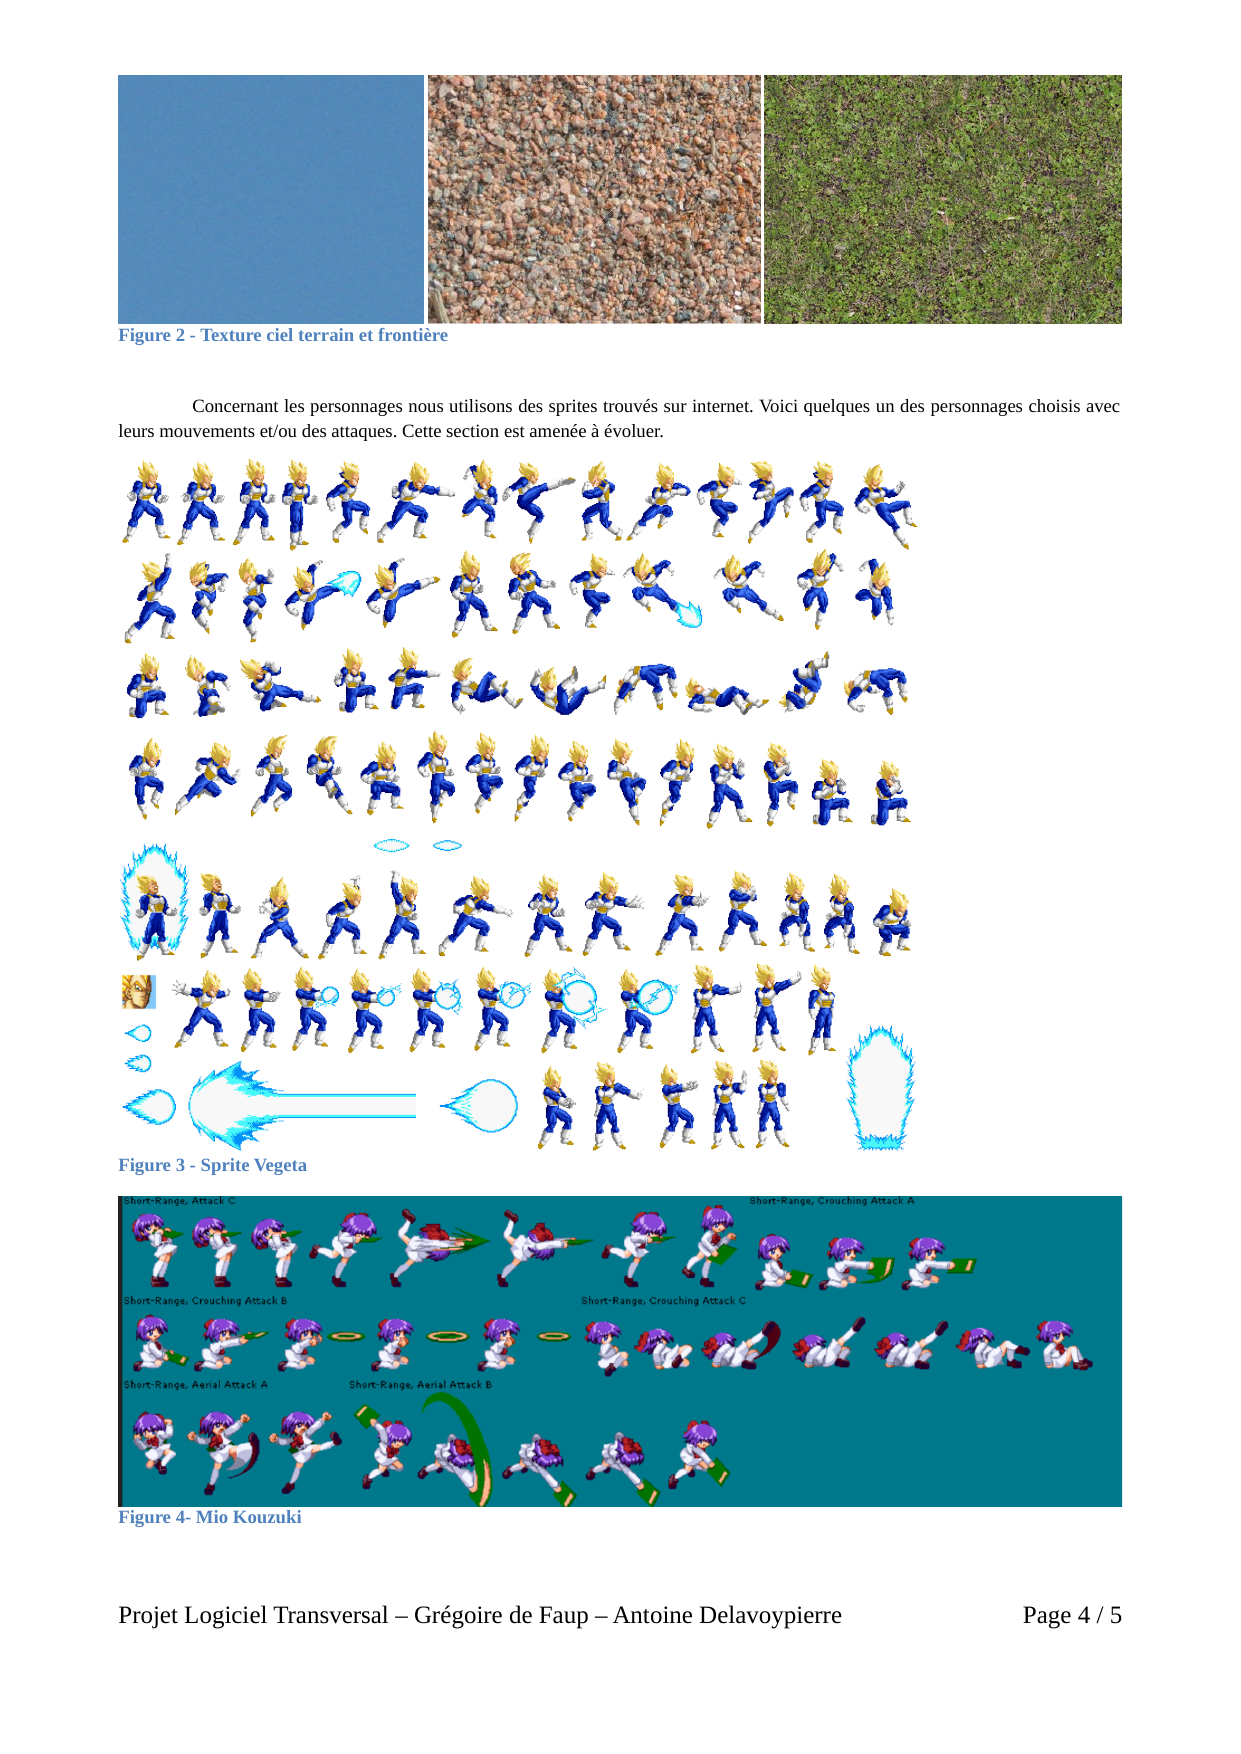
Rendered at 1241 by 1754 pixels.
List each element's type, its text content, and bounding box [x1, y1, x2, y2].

text Concernant les personnages nous utilisons des sprites trouvés sur internet. Voici quelques un des personnages choisis avec leurs mouvements et/ou des attaques. Cette section est amenée à évoluer. [118, 395, 1122, 442]
text Figure 2 - Texture ciel terrain et frontière [118, 324, 1122, 346]
text Figure 3 - Sprite Vegeta [118, 1154, 1122, 1175]
text Figure 4- Mio Kouzuki [118, 1507, 1122, 1528]
